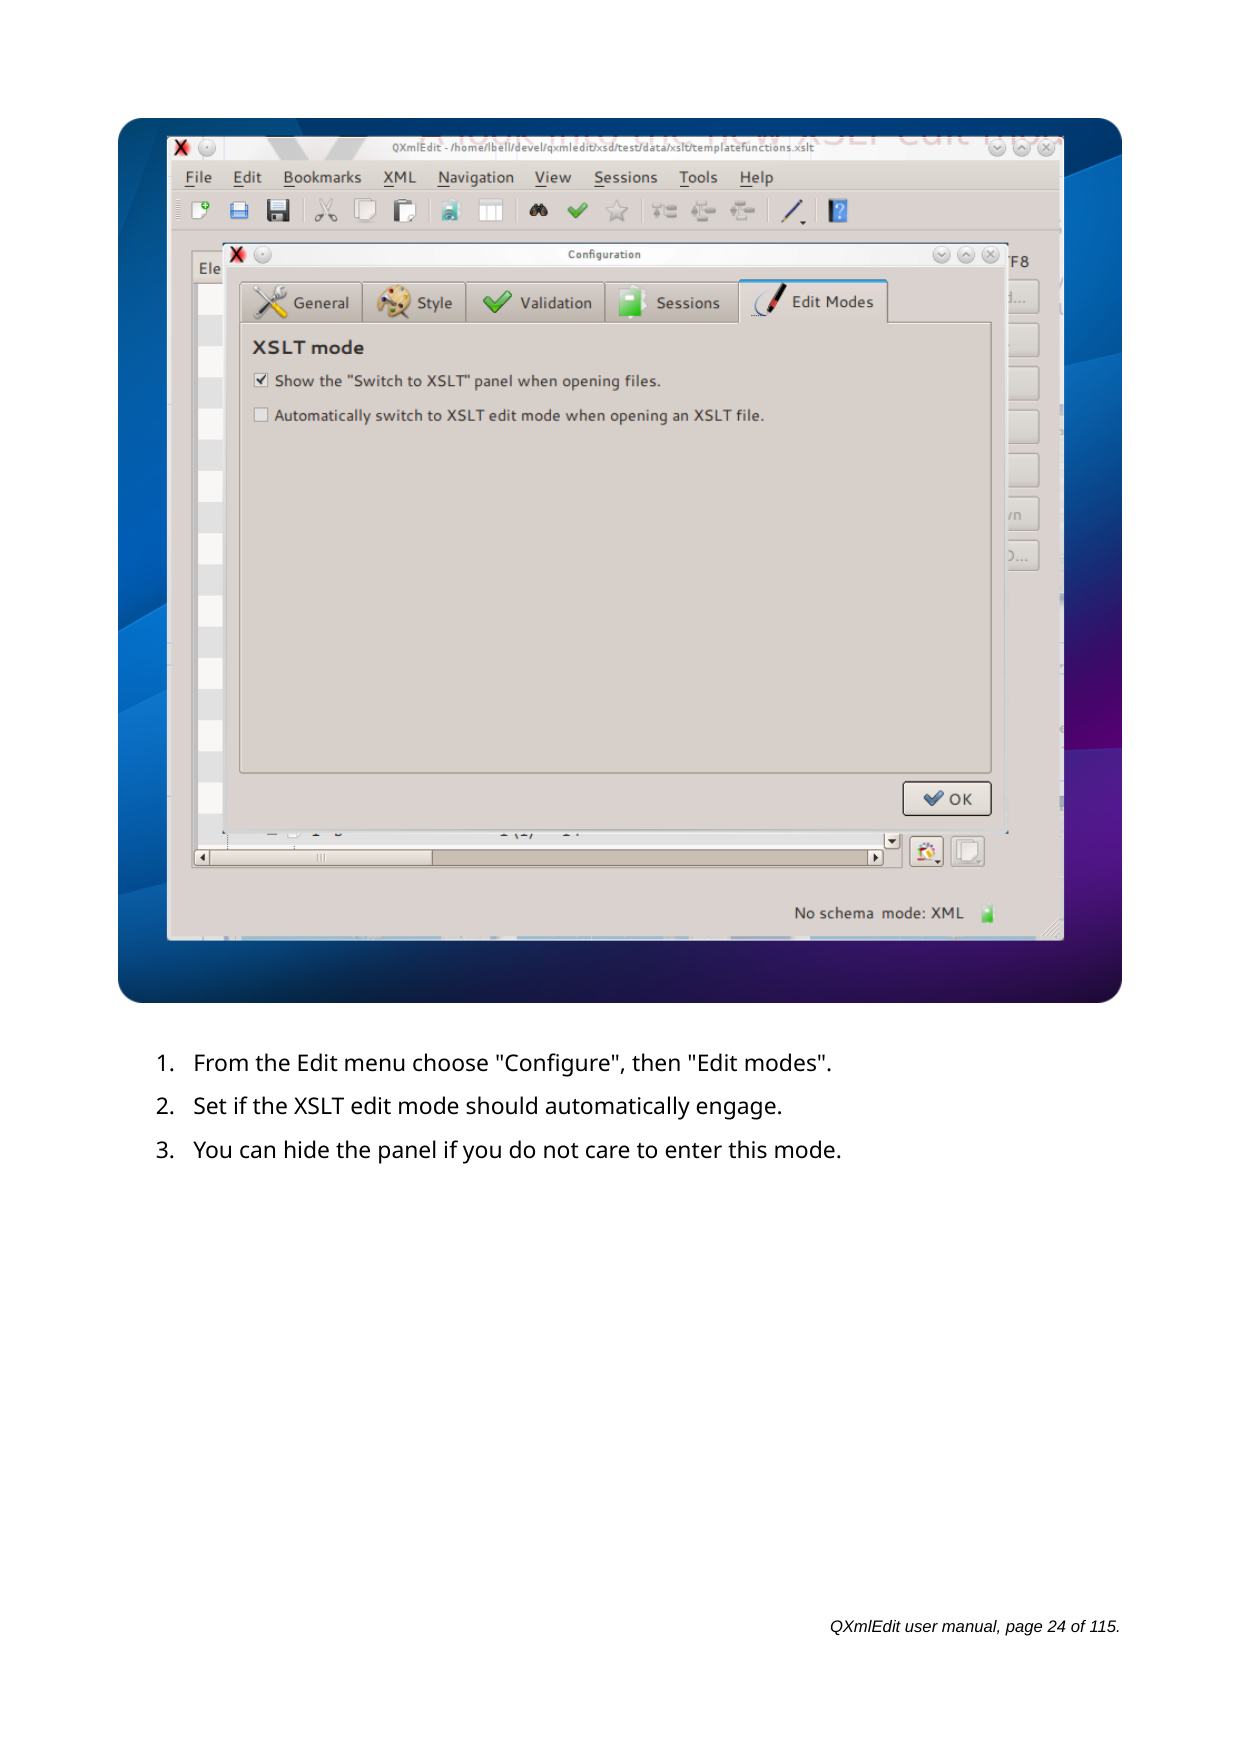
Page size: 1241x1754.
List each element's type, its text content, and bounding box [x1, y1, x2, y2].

list You can hide the panel if you do not care to enter this mode. [156, 1134, 1122, 1165]
list From the Edit menu choose "Configure", then "Edit modes". [156, 1047, 1122, 1078]
picture [118, 118, 1122, 1003]
list Set if the XSLT edit mode should automatically engage. [156, 1090, 1122, 1122]
